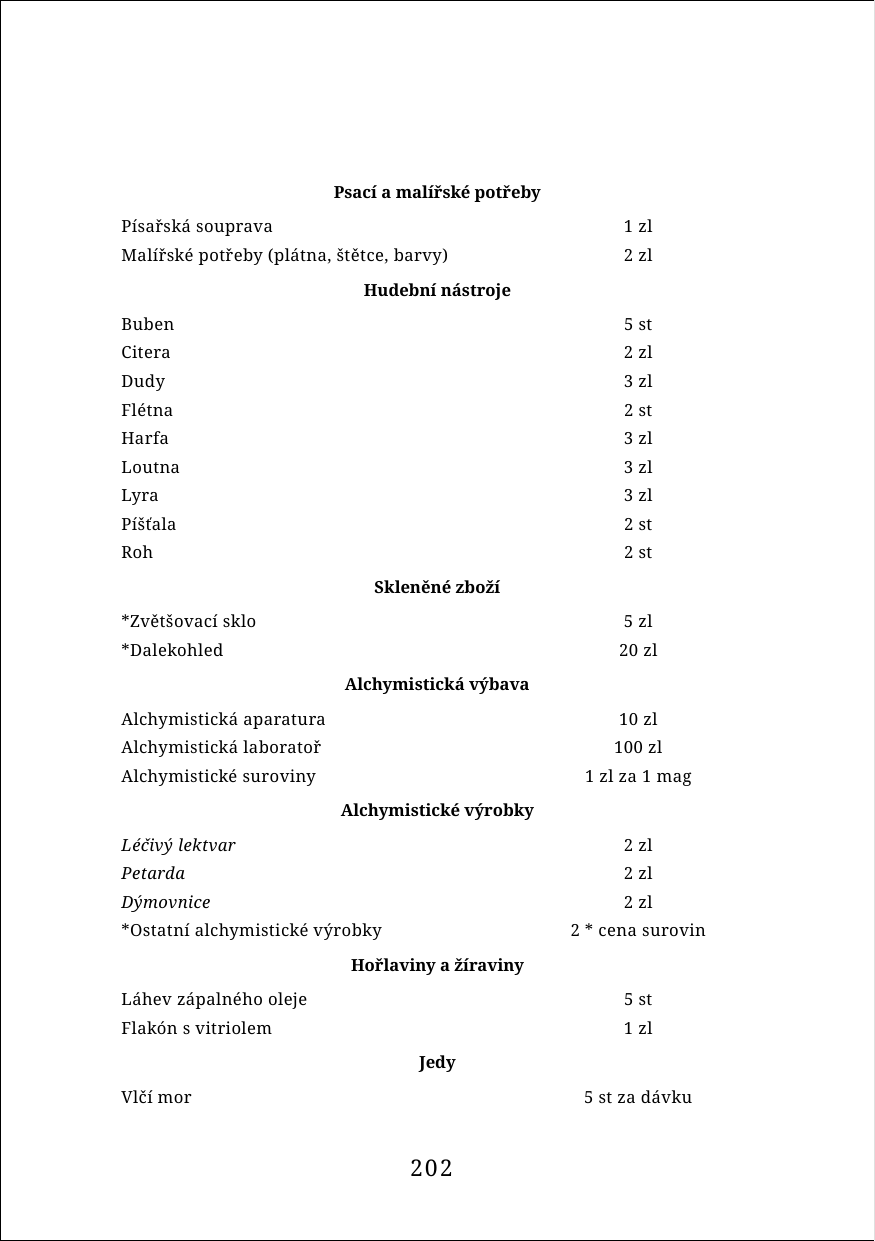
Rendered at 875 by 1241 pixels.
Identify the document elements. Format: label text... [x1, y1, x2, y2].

table_cell Láhev zápalného oleje [118, 985, 520, 1014]
table_cell 5 st [520, 310, 756, 338]
table_cell *Dalekohled [118, 636, 520, 664]
table_cell Skleněné zboží [118, 567, 756, 607]
table_cell 5 st za dávku [520, 1083, 756, 1111]
table_cell 10 zl [520, 705, 756, 733]
table_cell 20 zl [520, 636, 756, 664]
table_cell Petarda [118, 859, 520, 888]
table_cell Alchymistické výrobky [118, 790, 756, 831]
table_cell Lyra [118, 481, 520, 509]
table_cell Alchymistická laboratoř [118, 733, 520, 762]
table_cell 2 zl [520, 338, 756, 367]
table_cell 1 zl za 1 mag [520, 762, 756, 790]
table_cell Alchymistické suroviny [118, 762, 520, 790]
table_cell Léčivý lektvar [118, 831, 520, 859]
table_cell 5 st [520, 985, 756, 1014]
table_cell *Zvětšovací sklo [118, 607, 520, 636]
table_cell 2 zl [520, 888, 756, 916]
table_cell 2 zl [520, 241, 756, 269]
table_cell Písařská souprava [118, 212, 520, 241]
table_cell Dudy [118, 367, 520, 395]
table_cell *Ostatní alchymistické výrobky [118, 916, 520, 945]
table_cell Hudební nástroje [118, 269, 756, 310]
table_cell Jedy [118, 1042, 756, 1083]
table_cell Vlčí mor [118, 1083, 520, 1111]
table_cell 3 zl [520, 424, 756, 452]
table_cell Flétna [118, 395, 520, 424]
table_cell Alchymistická výbava [118, 664, 756, 704]
table_cell Dýmovnice [118, 888, 520, 916]
table_cell 2 st [520, 510, 756, 538]
table_cell 1 zl [520, 212, 756, 241]
table_cell Alchymistická aparatura [118, 705, 520, 733]
table_cell Loutna [118, 453, 520, 481]
table_cell Hořlaviny a žíraviny [118, 945, 756, 985]
table_cell 1 zl [520, 1014, 756, 1042]
table_cell Harfa [118, 424, 520, 452]
table_cell 3 zl [520, 481, 756, 509]
table_cell 5 zl [520, 607, 756, 636]
table_cell 3 zl [520, 367, 756, 395]
table_cell Flakón s vitriolem [118, 1014, 520, 1042]
table_cell Buben [118, 310, 520, 338]
table_cell Píšťala [118, 510, 520, 538]
table_cell Citera [118, 338, 520, 367]
table_cell 2 st [520, 395, 756, 424]
table_cell 100 zl [520, 733, 756, 762]
table_cell 2 st [520, 538, 756, 567]
table_cell 2 zl [520, 859, 756, 888]
table_cell Psací a malířské potřeby [118, 172, 756, 212]
table_cell 2 zl [520, 831, 756, 859]
table_cell Malířské potřeby (plátna, štětce, barvy) [118, 241, 520, 269]
table_cell 3 zl [520, 453, 756, 481]
table_cell 2 * cena surovin [520, 916, 756, 945]
table_cell Roh [118, 538, 520, 567]
